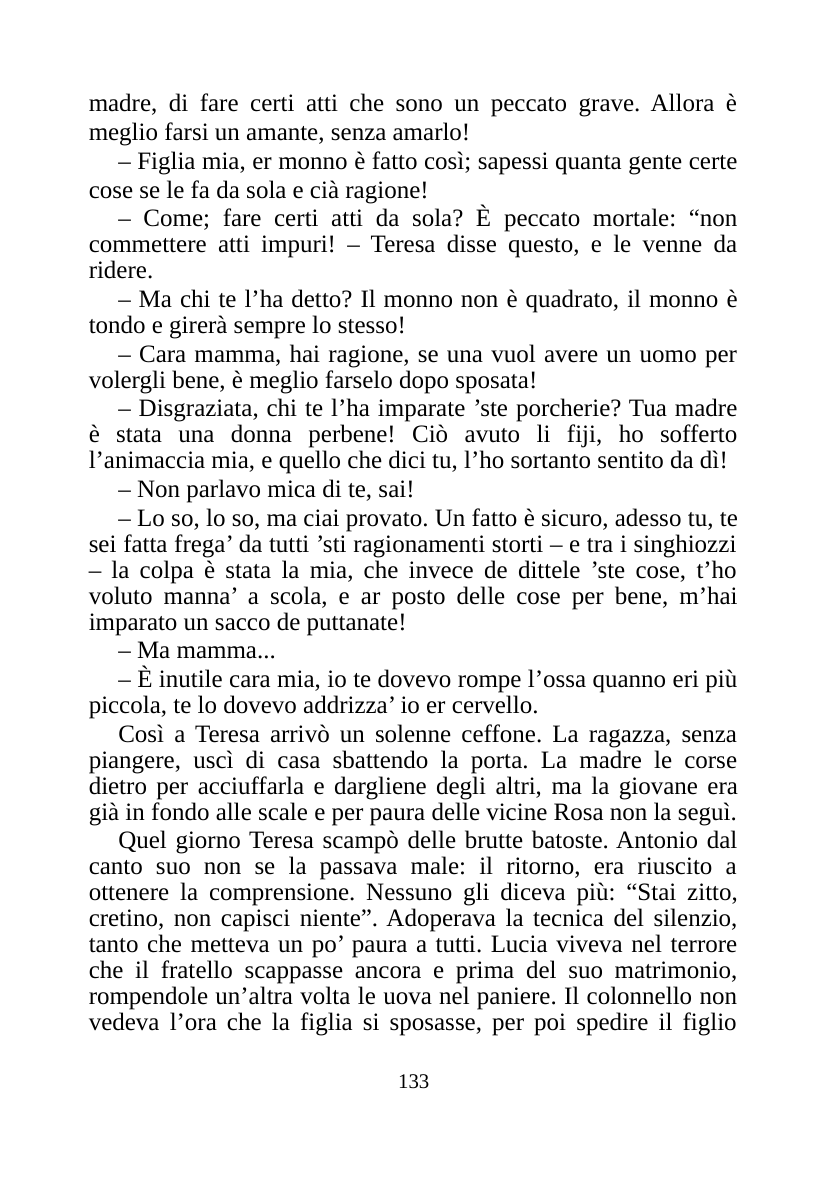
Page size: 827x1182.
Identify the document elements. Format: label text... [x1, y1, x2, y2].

text – Cara mamma, hai ragione, se una vuol avere un uomo per volergli bene, è meglio farselo dopo sposata! [88, 339, 738, 393]
text – È inutile cara mia, io te dovevo rompe l’ossa quanno eri più piccola, te lo dovevo addrizza’ io er cervello. [88, 664, 738, 719]
text – Come; fare certi atti da sola? È peccato mortale: “non commettere atti impuri! – Teresa disse questo, e le venne da ridere. [88, 203, 738, 284]
text – Non parlavo mica di te, sai! [88, 474, 738, 503]
text – Ma mamma... [88, 635, 738, 664]
text – Figlia mia, er monno è fatto così; sapessi quanta gente certe cose se le fa da sola e cià ragione! [88, 146, 738, 203]
text – Disgraziata, chi te l’ha imparate ’ste porcherie? Tua madre è stata una donna perbene! Ciò avuto li fiji, ho sofferto l’animaccia mia, e quello che dici tu, l’ho sortanto sentito da dì! [88, 393, 738, 474]
text madre, di fare certi atti che sono un peccato grave. Allora è meglio farsi un amante, senza amarlo! [88, 88, 738, 146]
text Così a Teresa arrivò un solenne ceffone. La ragazza, senza piangere, uscì di casa sbattendo la porta. La madre le corse dietro per acciuffarla e dargliene degli altri, ma la giovane era già in fondo alle scale e per paura delle vicine Rosa non la seguì. [88, 719, 738, 825]
text Quel giorno Teresa scampò delle brutte batoste. Antonio dal canto suo non se la passava male: il ritorno, era riuscito a ottenere la comprensione. Nessuno gli diceva più: “Stai zitto, cretino, non capisci niente”. Adoperava la tecnica del silenzio, tanto che metteva un po’ paura a tutti. Lucia viveva nel terrore che il fratello scappasse ancora e prima del suo matrimonio, rompendole un’altra volta le uova nel paniere. Il colonnello non vedeva l’ora che la figlia si sposasse, per poi spedire il figlio [88, 825, 738, 1036]
text – Ma chi te l’ha detto? Il monno non è quadrato, il monno è tondo e girerà sempre lo stesso! [88, 284, 738, 339]
text – Lo so, lo so, ma ciai provato. Un fatto è sicuro, adesso tu, te sei fatta frega’ da tutti ’sti ragionamenti storti – e tra i singhiozzi – la colpa è stata la mia, che invece de dittele ’ste cose, t’ho voluto manna’ a scola, e ar posto delle cose per bene, m’hai imparato un sacco de puttanate! [88, 503, 738, 635]
